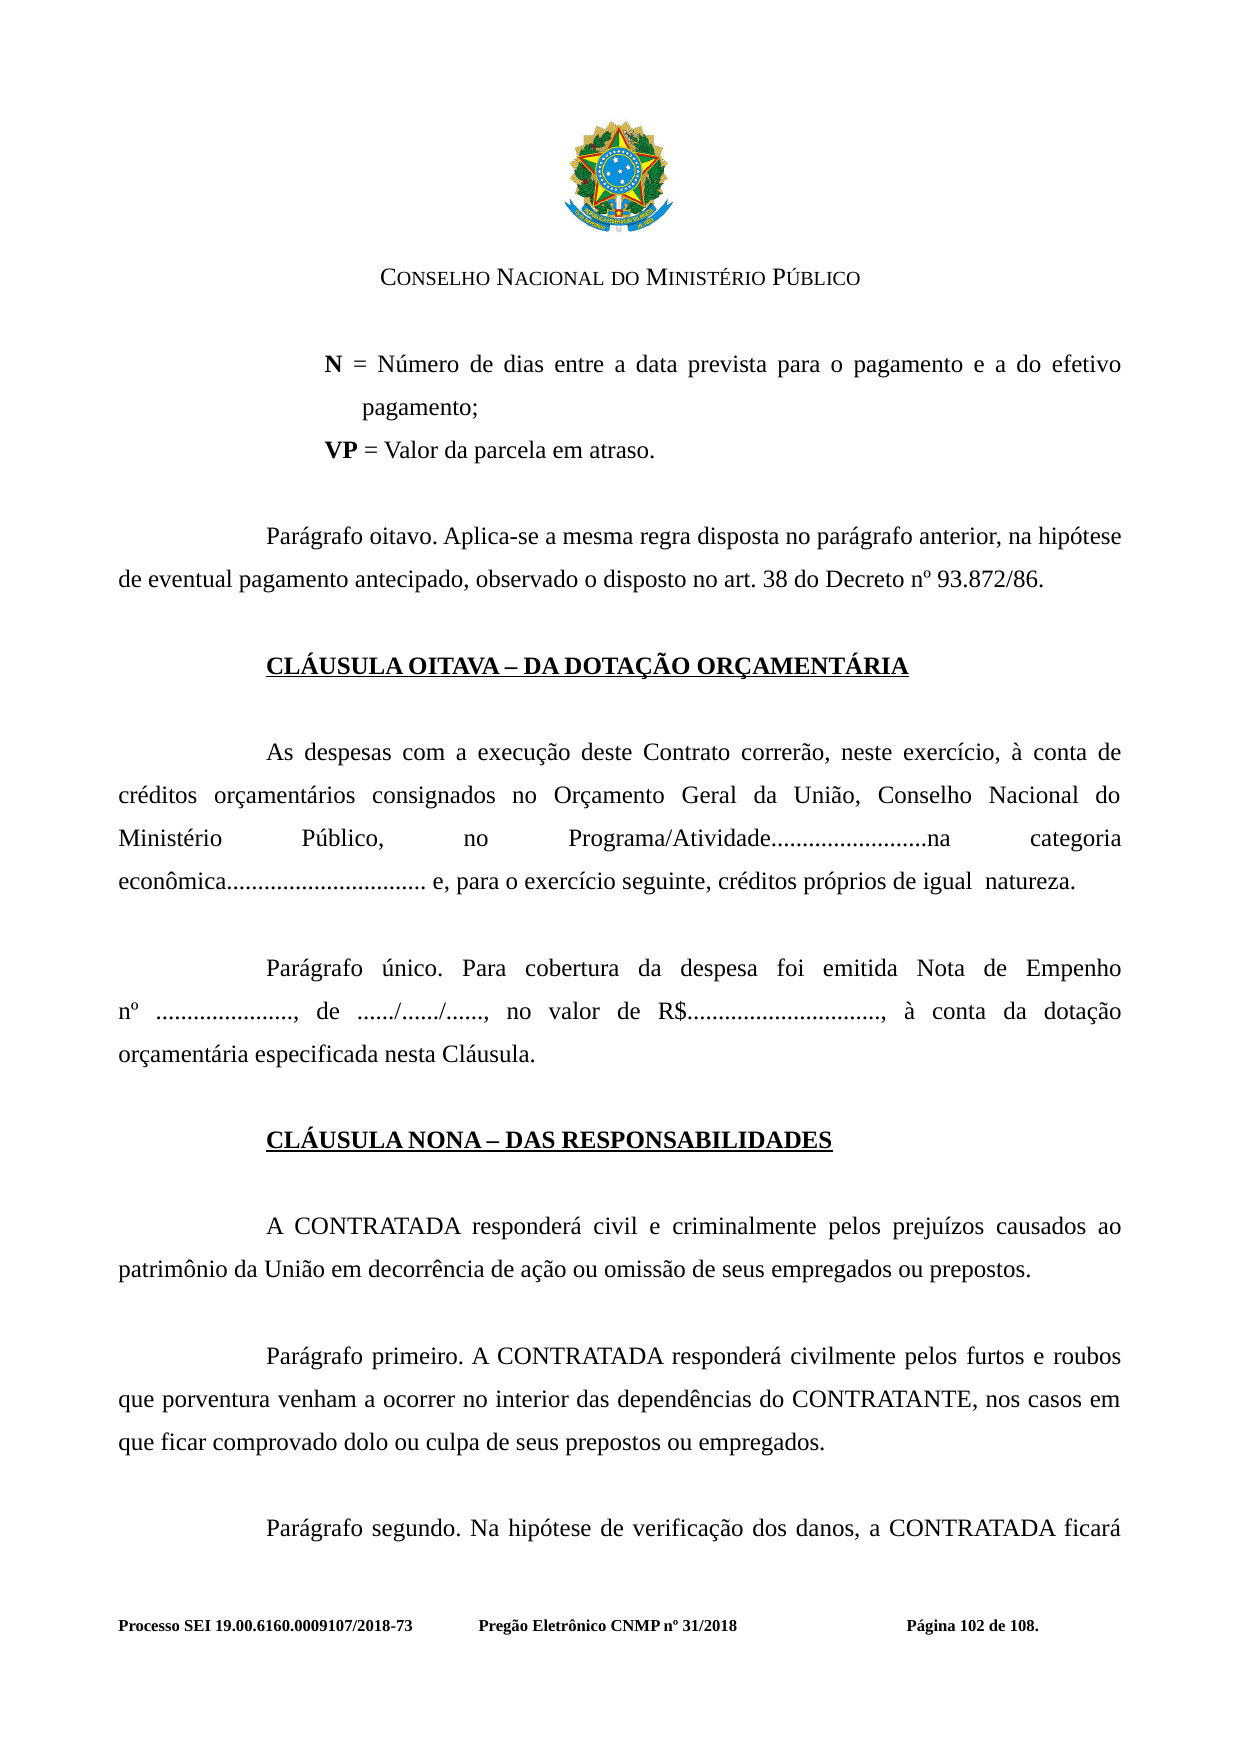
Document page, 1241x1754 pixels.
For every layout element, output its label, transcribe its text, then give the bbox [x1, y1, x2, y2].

text CLÁUSULA NONA – DAS RESPONSABILIDADES [118, 1125, 1122, 1154]
text N = Número de dias entre a data prevista para o pagamento e a do efetivo pagamento; [324, 349, 1122, 421]
text As despesas com a execução deste Contrato correrão, neste exercício, à conta de créditos orçamentários consignados no Orçamento Geral da União, Conselho Nacional do Ministério Público, no Programa/Atividade.........................na categoria econômica................................ e, para o exercício seguinte, créditos próprios de igual natureza. [118, 737, 1122, 895]
text Parágrafo único. Para cobertura da despesa foi emitida Nota de Empenho nº ......................, de ....../....../......, no valor de R$..............................., à conta da dotação orçamentária especificada nesta Cláusula. [118, 953, 1122, 1068]
text Parágrafo oitavo. Aplica-se a mesma regra disposta no parágrafo anterior, na hipótese de eventual pagamento antecipado, observado o disposto no art. 38 do Decreto nº 93.872/86. [118, 521, 1122, 593]
text Parágrafo primeiro. A CONTRATADA responderá civilmente pelos furtos e roubos que porventura venham a ocorrer no interior das dependências do CONTRATANTE, nos casos em que ficar comprovado dolo ou culpa de seus prepostos ou empregados. [118, 1341, 1122, 1456]
text VP = Valor da parcela em atraso. [324, 435, 1122, 464]
text Parágrafo segundo. Na hipótese de verificação dos danos, a CONTRATADA ficará [118, 1513, 1122, 1542]
text A CONTRATADA responderá civil e criminalmente pelos prejuízos causados ao patrimônio da União em decorrência de ação ou omissão de seus empregados ou prepostos. [118, 1211, 1122, 1283]
text CLÁUSULA OITAVA – DA DOTAÇÃO ORÇAMENTÁRIA [118, 651, 1122, 679]
